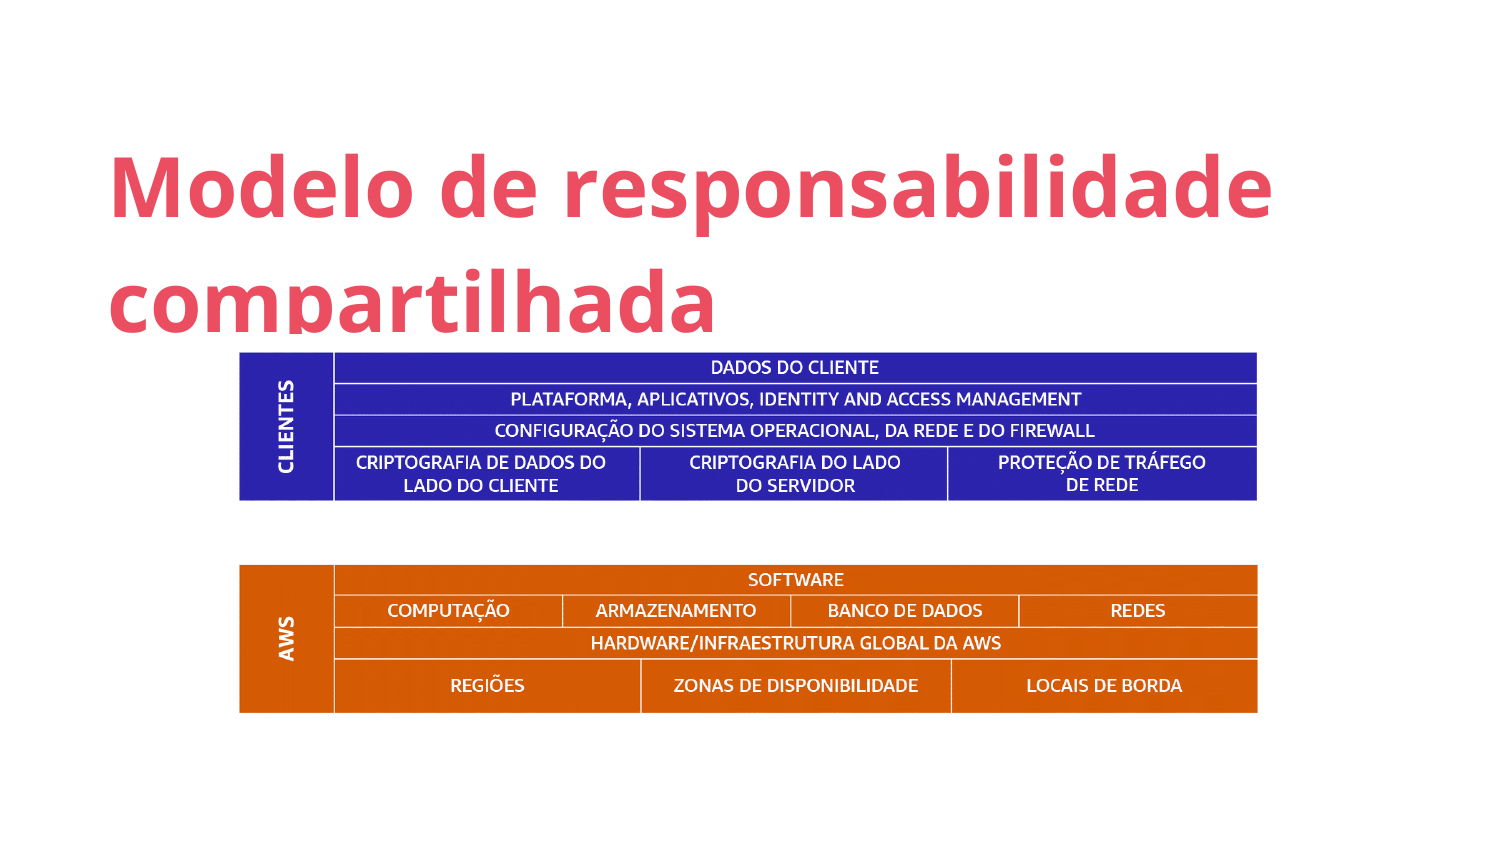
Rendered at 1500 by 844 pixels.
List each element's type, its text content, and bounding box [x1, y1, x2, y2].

text_box Modelo de responsabilidade compartilhada [92, 104, 1408, 243]
picture [225, 334, 1274, 731]
